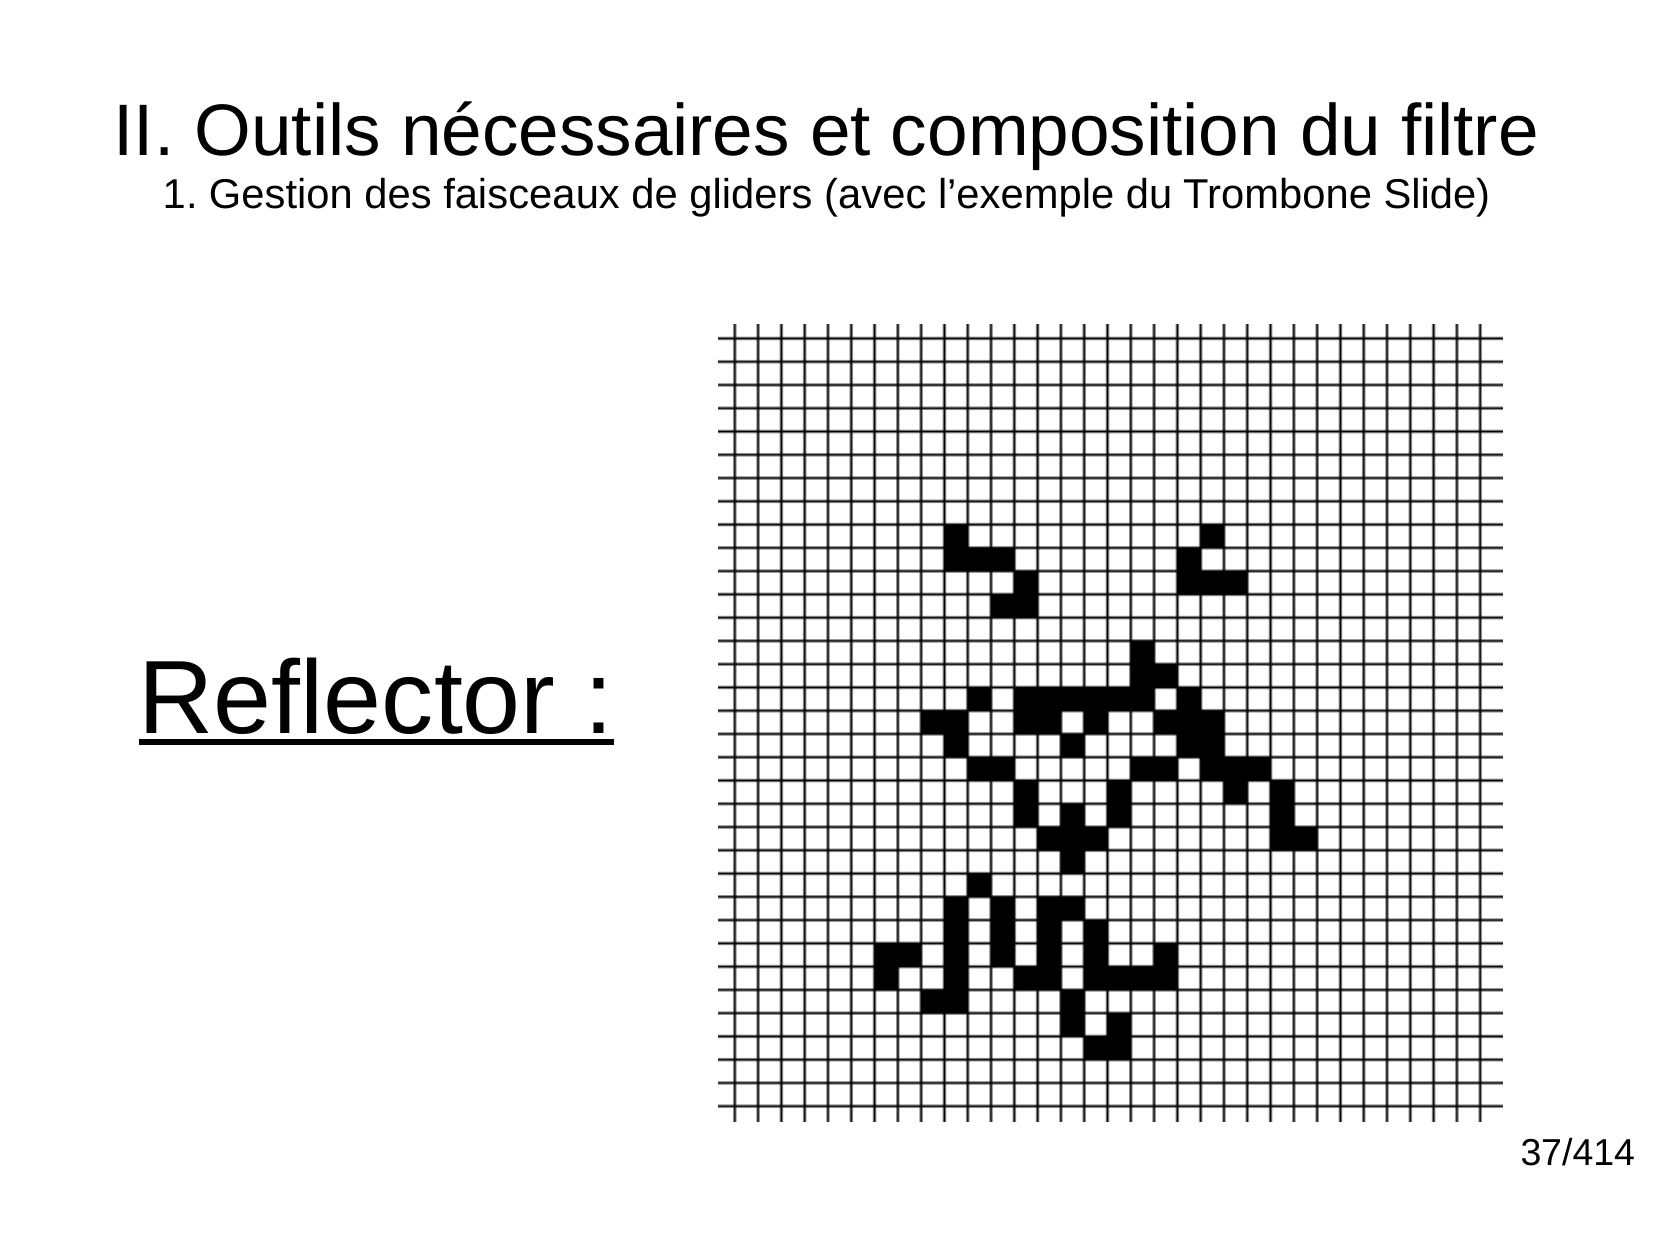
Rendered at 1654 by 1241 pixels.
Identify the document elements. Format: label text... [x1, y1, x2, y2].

text_box Reflector : [124, 631, 629, 763]
picture [718, 324, 1503, 1123]
text_box <number>/414 [1505, 1124, 1654, 1182]
title II. Outils nécessaires et composition du filtre 1. Gestion des faisceaux de gliders (avec l’exemple du Trombone Slide) [0, 30, 1654, 276]
